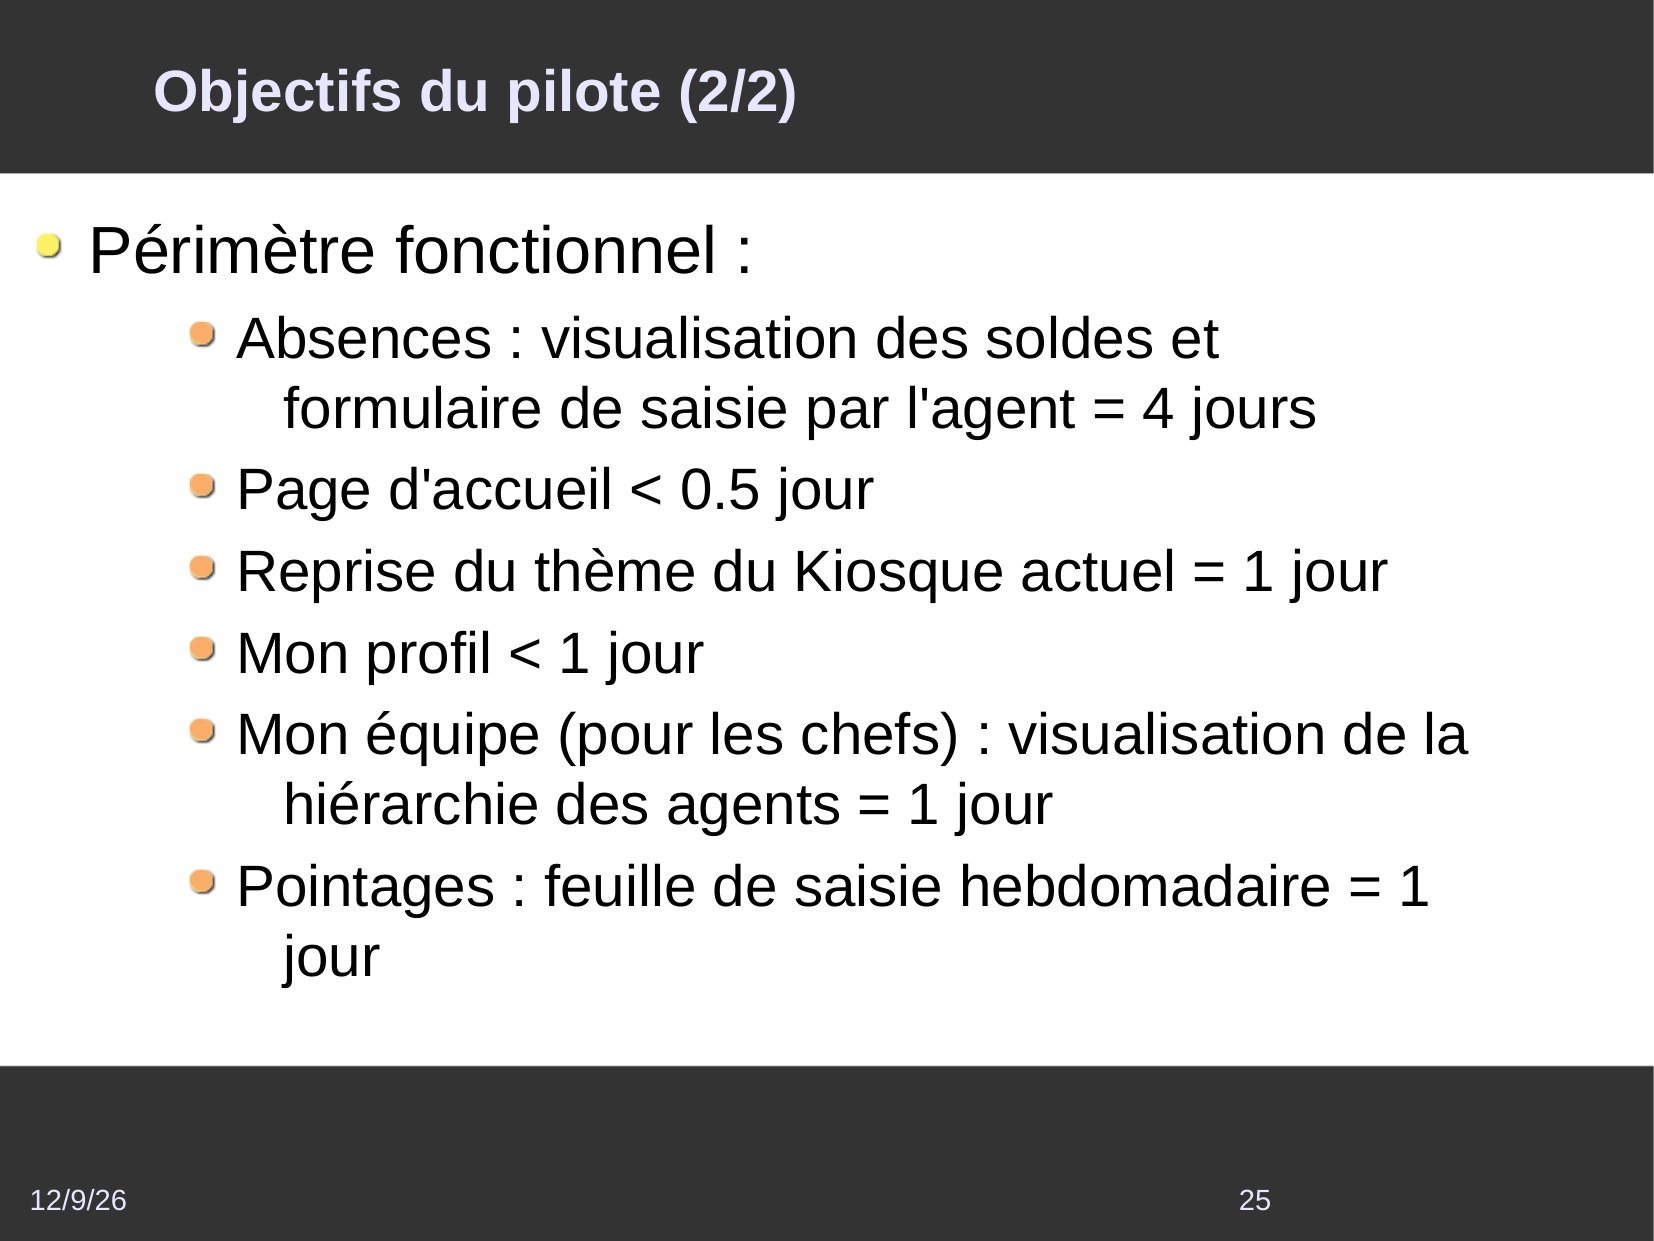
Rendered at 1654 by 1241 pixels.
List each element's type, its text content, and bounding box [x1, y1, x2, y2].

text_box [1238, 1181, 1625, 1241]
list Périmètre fonctionnel : Absences : visualisation des soldes et formulaire de saisie par l'agent = 4 jours Page d'accueil < 0.5 jour Reprise du thème du Kiosque actuel = 1 jour Mon profil < 1 jour Mon équipe (pour les chefs) : visualisation de la hiérarchie des agents = 1 jour Pointages : feuille de saisie hebdomadaire = 1 jour [0, 206, 1477, 929]
text_box [29, 1181, 566, 1241]
title Objectifs du pilote (2/2) [153, 53, 1631, 124]
